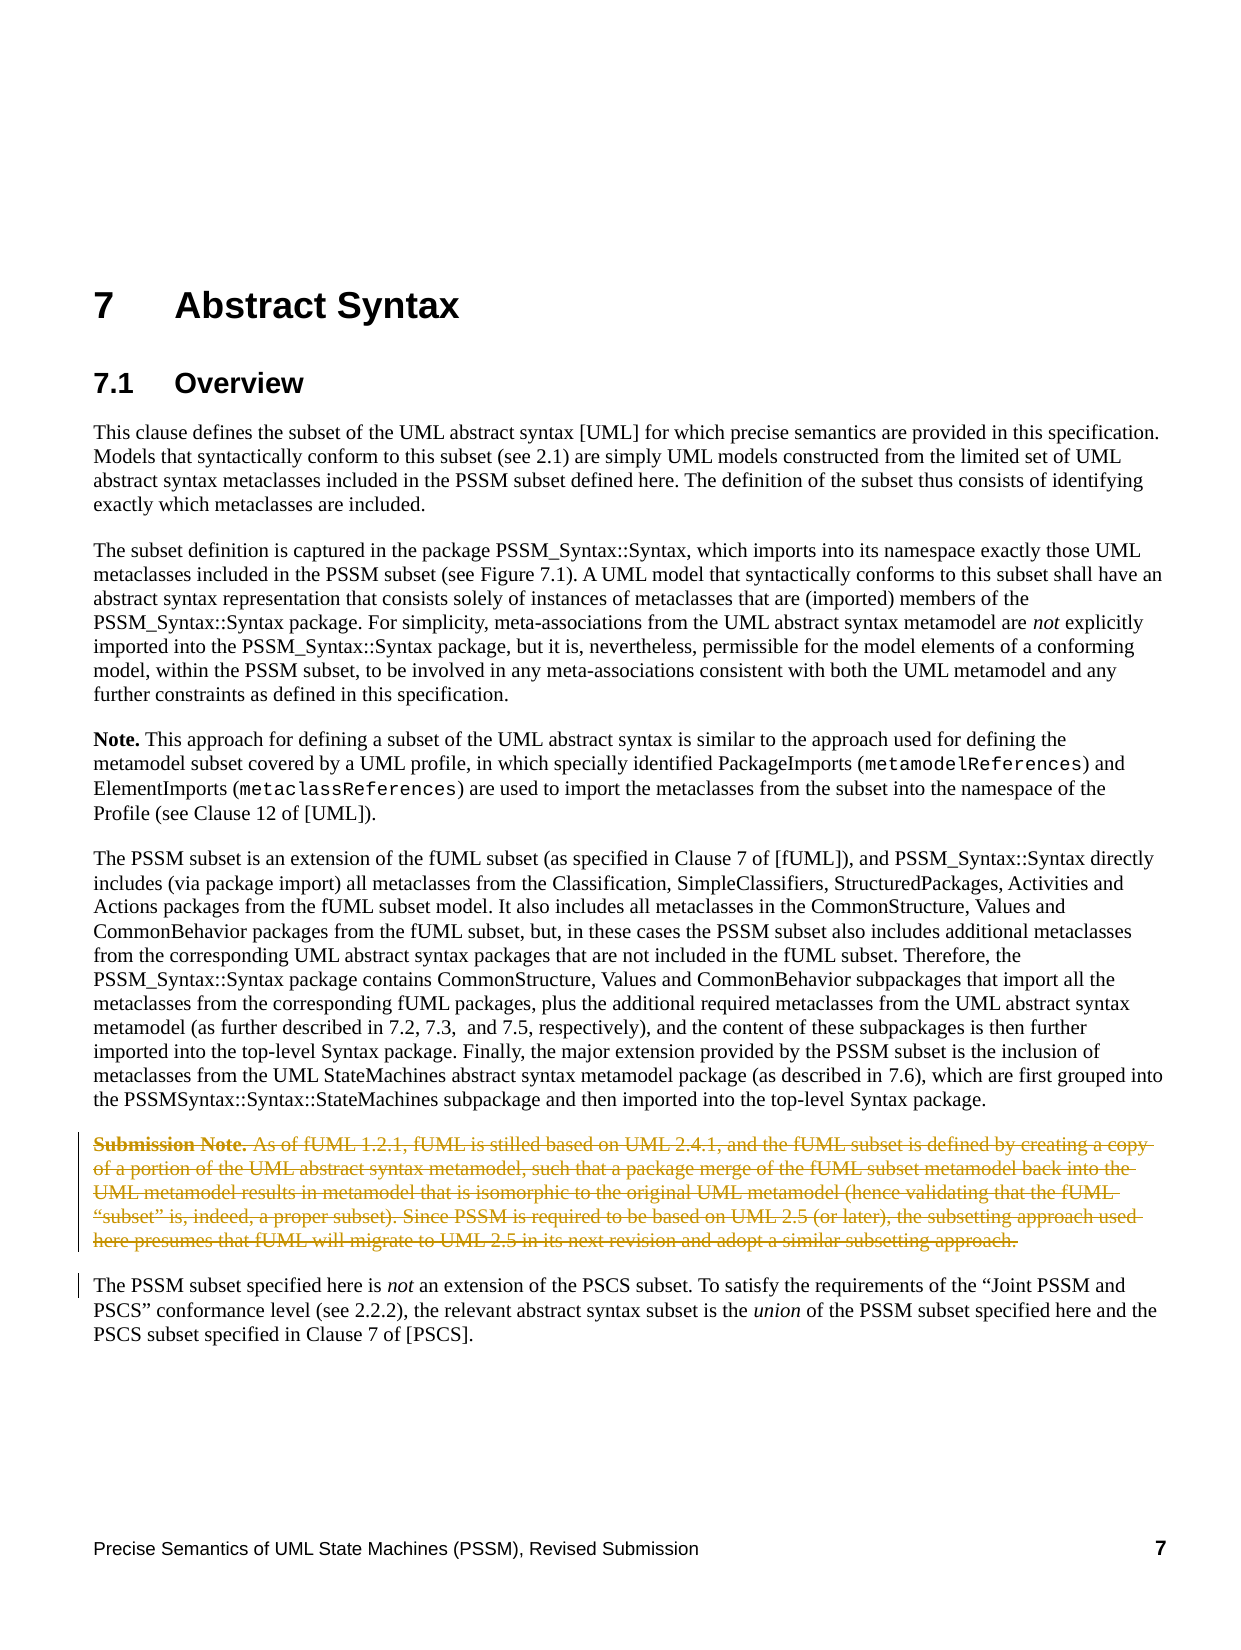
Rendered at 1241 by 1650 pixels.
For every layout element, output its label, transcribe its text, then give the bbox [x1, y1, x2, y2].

text Note. This approach for defining a subset of the UML abstract syntax is similar to the approach used for defining the metamodel subset covered by a UML profile, in which specially identified PackageImports (metamodelReferences) and ElementImports (metaclassReferences) are used to import the metaclasses from the subset into the namespace of the Profile (see Clause 12 of [UML]). [93, 727, 1164, 825]
subtitle Abstract Syntax [93, 283, 1164, 326]
text The PSSM subset specified here is not an extension of the PSCS subset. To satisfy the requirements of the “Joint PSSM and PSCS” conformance level (see 2.2.2), the relevant abstract syntax subset is the union of the PSSM subset specified here and the PSCS subset specified in Clause 7 of [PSCS]. [93, 1132, 1164, 1252]
text The subset definition is captured in the package PSSM_Syntax::Syntax, which imports into its namespace exactly those UML metaclasses included in the PSSM subset (see Figure 7.1). A UML model that syntactically conforms to this subset shall have an abstract syntax representation that consists solely of instances of metaclasses that are (imported) members of the PSSM_Syntax::Syntax package. For simplicity, meta-associations from the UML abstract syntax metamodel are not explicitly imported into the PSSM_Syntax::Syntax package, but it is, nevertheless, permissible for the model elements of a conforming model, within the PSSM subset, to be involved in any meta-associations consistent with both the UML metamodel and any further constraints as defined in this specification. [93, 537, 1164, 706]
text The PSSM subset is an extension of the fUML subset (as specified in Clause 7 of [fUML]), and PSSM_Syntax::Syntax directly includes (via package import) all metaclasses from the Classification, SimpleClassifiers, StructuredPackages, Activities and Actions packages from the fUML subset model. It also includes all metaclasses in the CommonStructure, Values and CommonBehavior packages from the fUML subset, but, in these cases the PSSM subset also includes additional metaclasses from the corresponding UML abstract syntax packages that are not included in the fUML subset. Therefore, the PSSM_Syntax::Syntax package contains CommonStructure, Values and CommonBehavior subpackages that import all the metaclasses from the corresponding fUML packages, plus the additional required metaclasses from the UML abstract syntax metamodel (as further described in 7.2, 7.3, and 7.5, respectively), and the content of these subpackages is then further imported into the top-level Syntax package. Finally, the major extension provided by the PSSM subset is the inclusion of metaclasses from the UML StateMachines abstract syntax metamodel package (as described in 7.6), which are first grouped into the PSSMSyntax::Syntax::StateMachines subpackage and then imported into the top-level Syntax package. [93, 846, 1164, 1111]
text This clause defines the subset of the UML abstract syntax [UML] for which precise semantics are provided in this specification. Models that syntactically conform to this subset (see 2.1) are simply UML models constructed from the limited set of UML abstract syntax metaclasses included in the PSSM subset defined here. The definition of the subset thus consists of identifying exactly which metaclasses are included. [93, 420, 1164, 516]
subtitle Overview [93, 364, 1164, 399]
